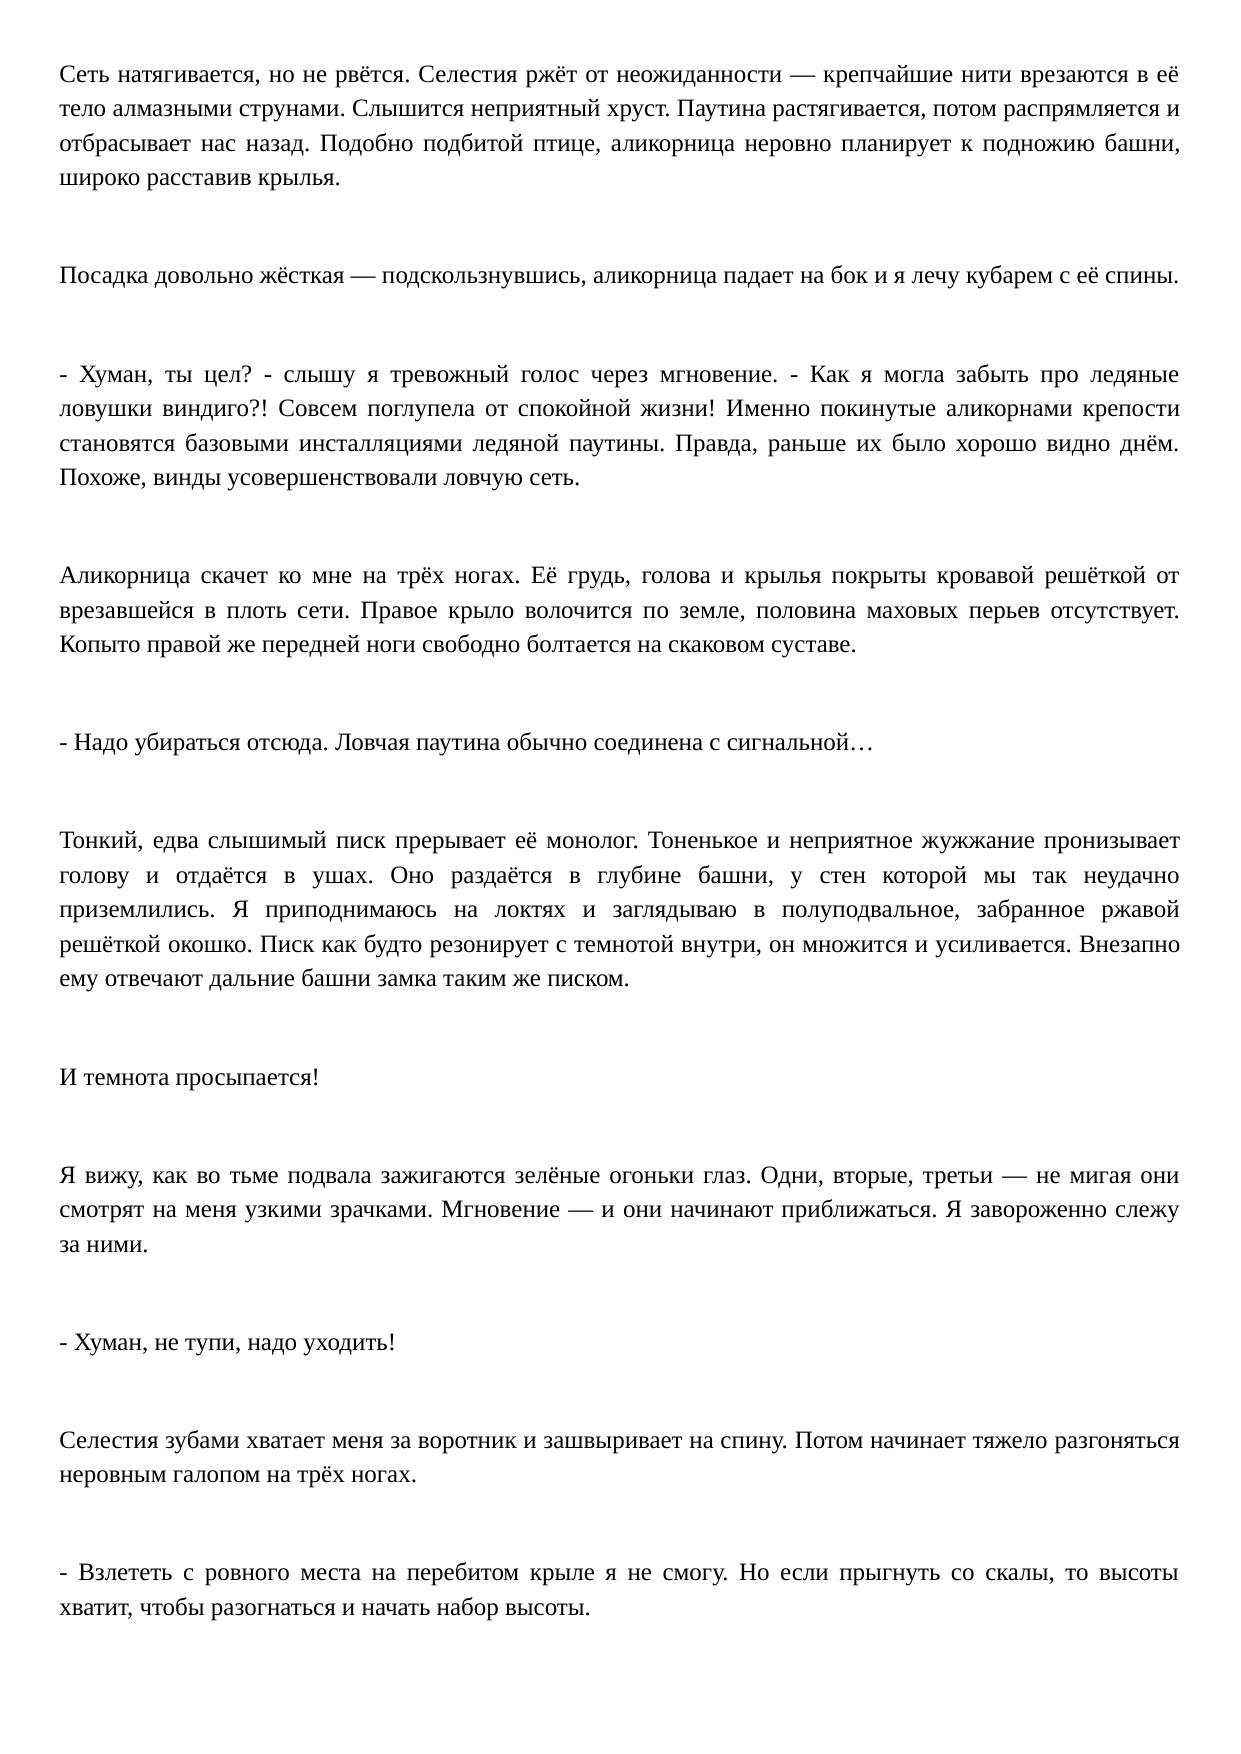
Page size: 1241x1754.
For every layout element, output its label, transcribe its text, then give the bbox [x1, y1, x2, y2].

text Посадка довольно жёсткая — подскользнувшись, аликорница падает на бок и я лечу кубарем с её спины. [59, 261, 1181, 289]
text - Надо убираться отсюда. Ловчая паутина обычно соединена с сигнальной… [59, 727, 1181, 756]
text - Хуман, не тупи, надо уходить! [59, 1327, 1181, 1356]
text Селестия зубами хватает меня за воротник и зашвыривает на спину. Потом начинает тяжело разгоняться неровным галопом на трёх ногах. [59, 1425, 1181, 1488]
text Сеть натягивается, но не рвётся. Селестия ржёт от неожиданности — крепчайшие нити врезаются в её тело алмазными струнами. Слышится неприятный хруст. Паутина растягивается, потом распрямляется и отбрасывает нас назад. Подобно подбитой птице, аликорница неровно планирует к подножию башни, широко расставив крылья. [59, 59, 1181, 191]
text И темнота просыпается! [59, 1062, 1181, 1090]
text - Хуман, ты цел? - слышу я тревожный голос через мгновение. - Как я могла забыть про ледяные ловушки виндиго?! Совсем поглупела от спокойной жизни! Именно покинутые аликорнами крепости становятся базовыми инсталляциями ледяной паутины. Правда, раньше их было хорошо видно днём. Похоже, винды усовершенствовали ловчую сеть. [59, 359, 1181, 491]
text Я вижу, как во тьме подвала зажигаются зелёные огоньки глаз. Одни, вторые, третьи — не мигая они смотрят на меня узкими зрачками. Мгновение — и они начинают приближаться. Я завороженно слежу за ними. [59, 1160, 1181, 1257]
text Тонкий, едва слышимый писк прерывает её монолог. Тоненькое и неприятное жужжание пронизывает голову и отдаётся в ушах. Оно раздаётся в глубине башни, у стен которой мы так неудачно приземлились. Я приподнимаюсь на локтях и заглядываю в полуподвальное, забранное ржавой решёткой окошко. Писк как будто резонирует с темнотой внутри, он множится и усиливается. Внезапно ему отвечают дальние башни замка таким же писком. [59, 826, 1181, 992]
text - Взлететь с ровного места на перебитом крыле я не смогу. Но если прыгнуть со скалы, то высоты хватит, чтобы разогнаться и начать набор высоты. [59, 1557, 1181, 1621]
text Аликорница скачет ко мне на трёх ногах. Её грудь, голова и крылья покрыты кровавой решёткой от врезавшейся в плоть сети. Правое крыло волочится по земле, половина маховых перьев отсутствует. Копыто правой же передней ноги свободно болтается на скаковом суставе. [59, 560, 1181, 658]
